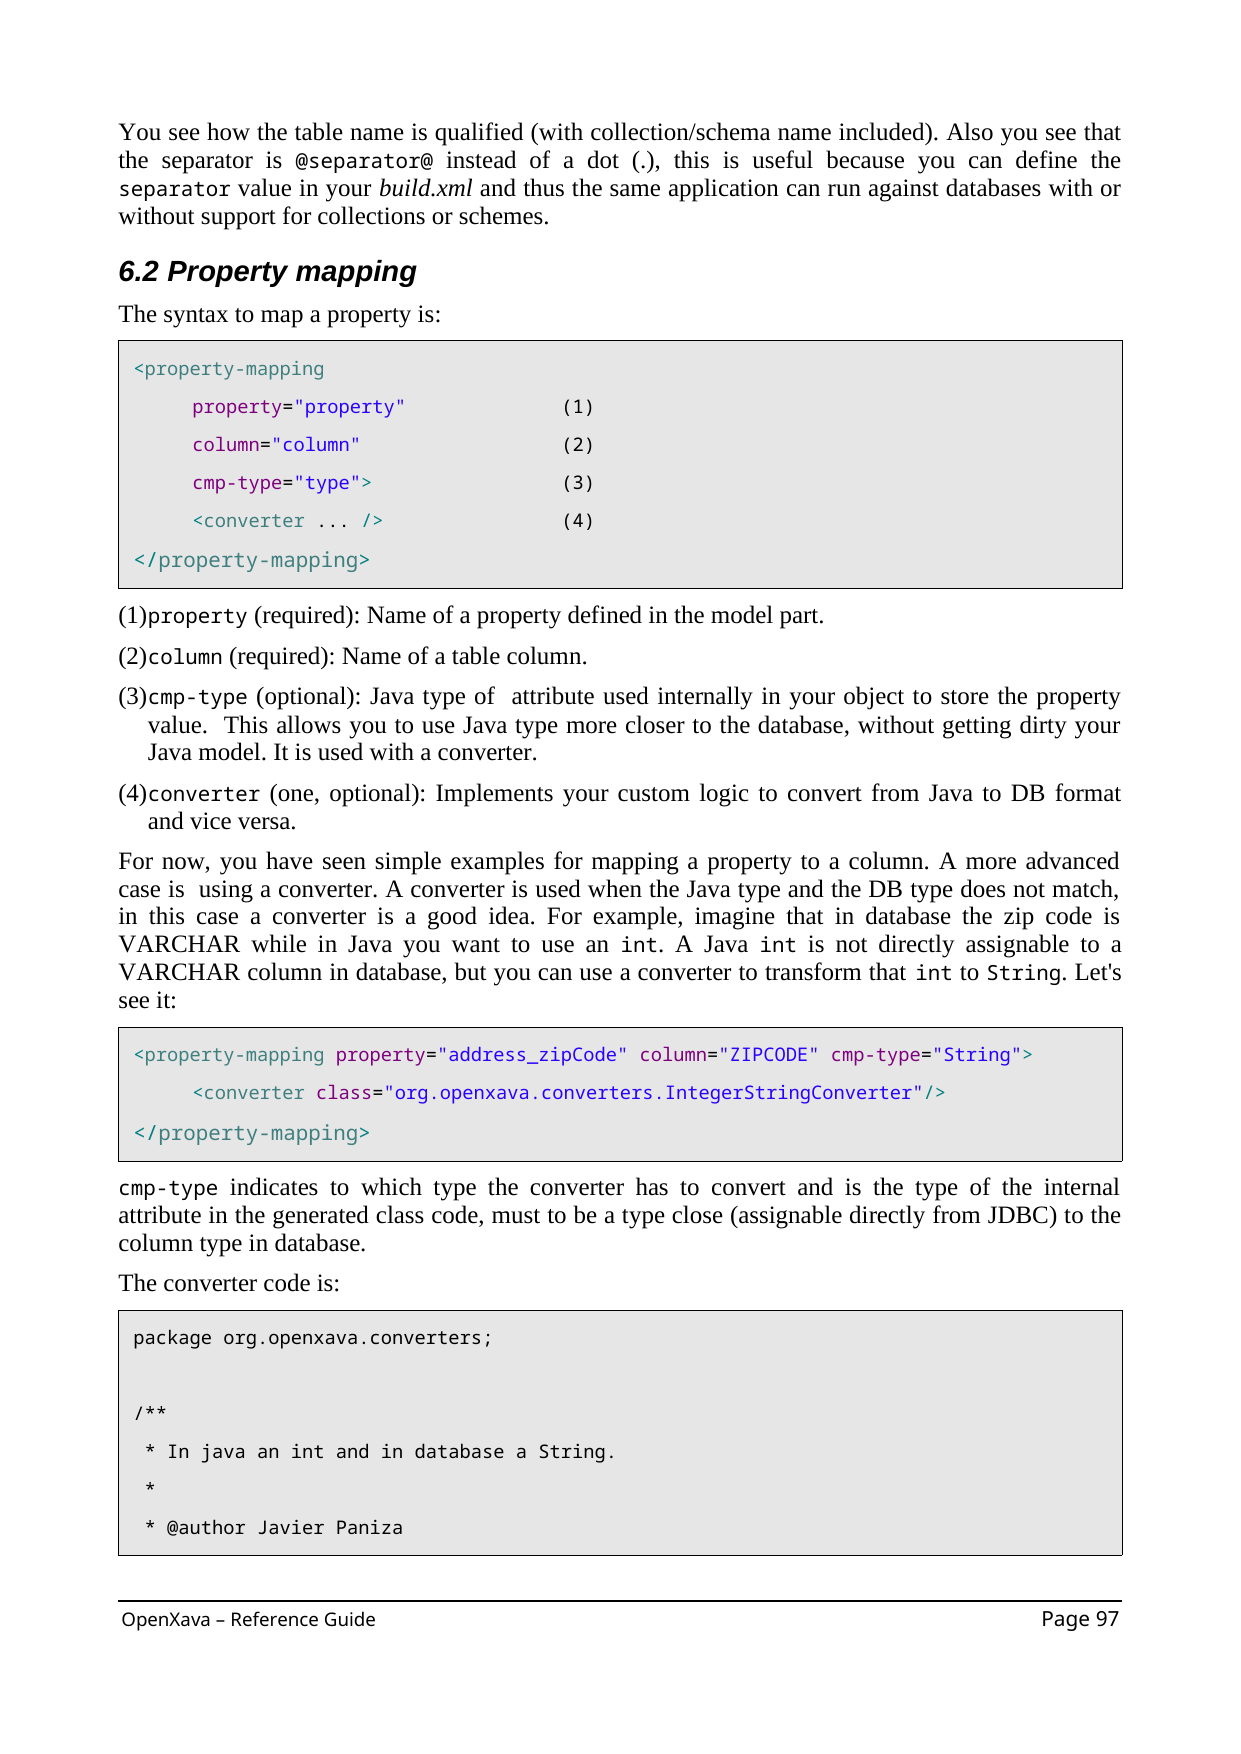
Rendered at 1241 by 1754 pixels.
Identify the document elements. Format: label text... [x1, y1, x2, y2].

text For now, you have seen simple examples for mapping a property to a column. A more advanced case is using a converter. A converter is used when the Java type and the DB type does not match, in this case a converter is a good idea. For example, imagine that in database the zip code is VARCHAR while in Java you want to use an int. A Java int is not directly assignable to a VARCHAR column in database, but you can use a converter to transform that int to String. Let's see it: [118, 847, 1122, 1014]
text </property-mapping> [119, 1103, 1122, 1161]
list column (required): Name of a table column. [118, 642, 1122, 670]
text * @author Javier Paniza [119, 1500, 1122, 1555]
text <property-mapping [119, 341, 1122, 378]
text cmp-type indicates to which type the converter has to convert and is the type of the internal attribute in the generated class code, must to be a type close (assignable directly from JDBC) to the column type in database. [118, 1173, 1122, 1257]
list property (required): Name of a property defined in the model part. [118, 601, 1122, 629]
text The converter code is: [118, 1269, 1122, 1297]
text property="property" (1) [119, 378, 1122, 416]
text * [119, 1462, 1122, 1500]
text /** [119, 1386, 1122, 1424]
text </property-mapping> [119, 531, 1122, 588]
subtitle Property mapping [118, 255, 1122, 288]
text <property-mapping property="address_zipCode" column="ZIPCODE" cmp-type="String"> [119, 1028, 1122, 1065]
list converter (one, optional): Implements your custom logic to convert from Java to DB format and vice versa. [118, 779, 1122, 834]
text cmp-type="type"> (3) [119, 454, 1122, 492]
text column="column" (2) [119, 416, 1122, 454]
text package org.openxava.converters; [119, 1311, 1122, 1348]
text <converter class="org.openxava.converters.IntegerStringConverter"/> [119, 1065, 1122, 1103]
text <converter ... /> (4) [119, 492, 1122, 531]
list cmp-type (optional): Java type of attribute used internally in your object to store the property value. This allows you to use Java type more closer to the database, without getting dirty your Java model. It is used with a converter. [118, 682, 1122, 766]
text You see how the table name is qualified (with collection/schema name included). Also you see that the separator is @separator@ instead of a dot (.), this is useful because you can define the separator value in your build.xml and thus the same application can run against databases with or without support for collections or schemes. [118, 118, 1122, 230]
text The syntax to map a property is: [118, 300, 1122, 328]
text * In java an int and in database a String. [119, 1424, 1122, 1462]
